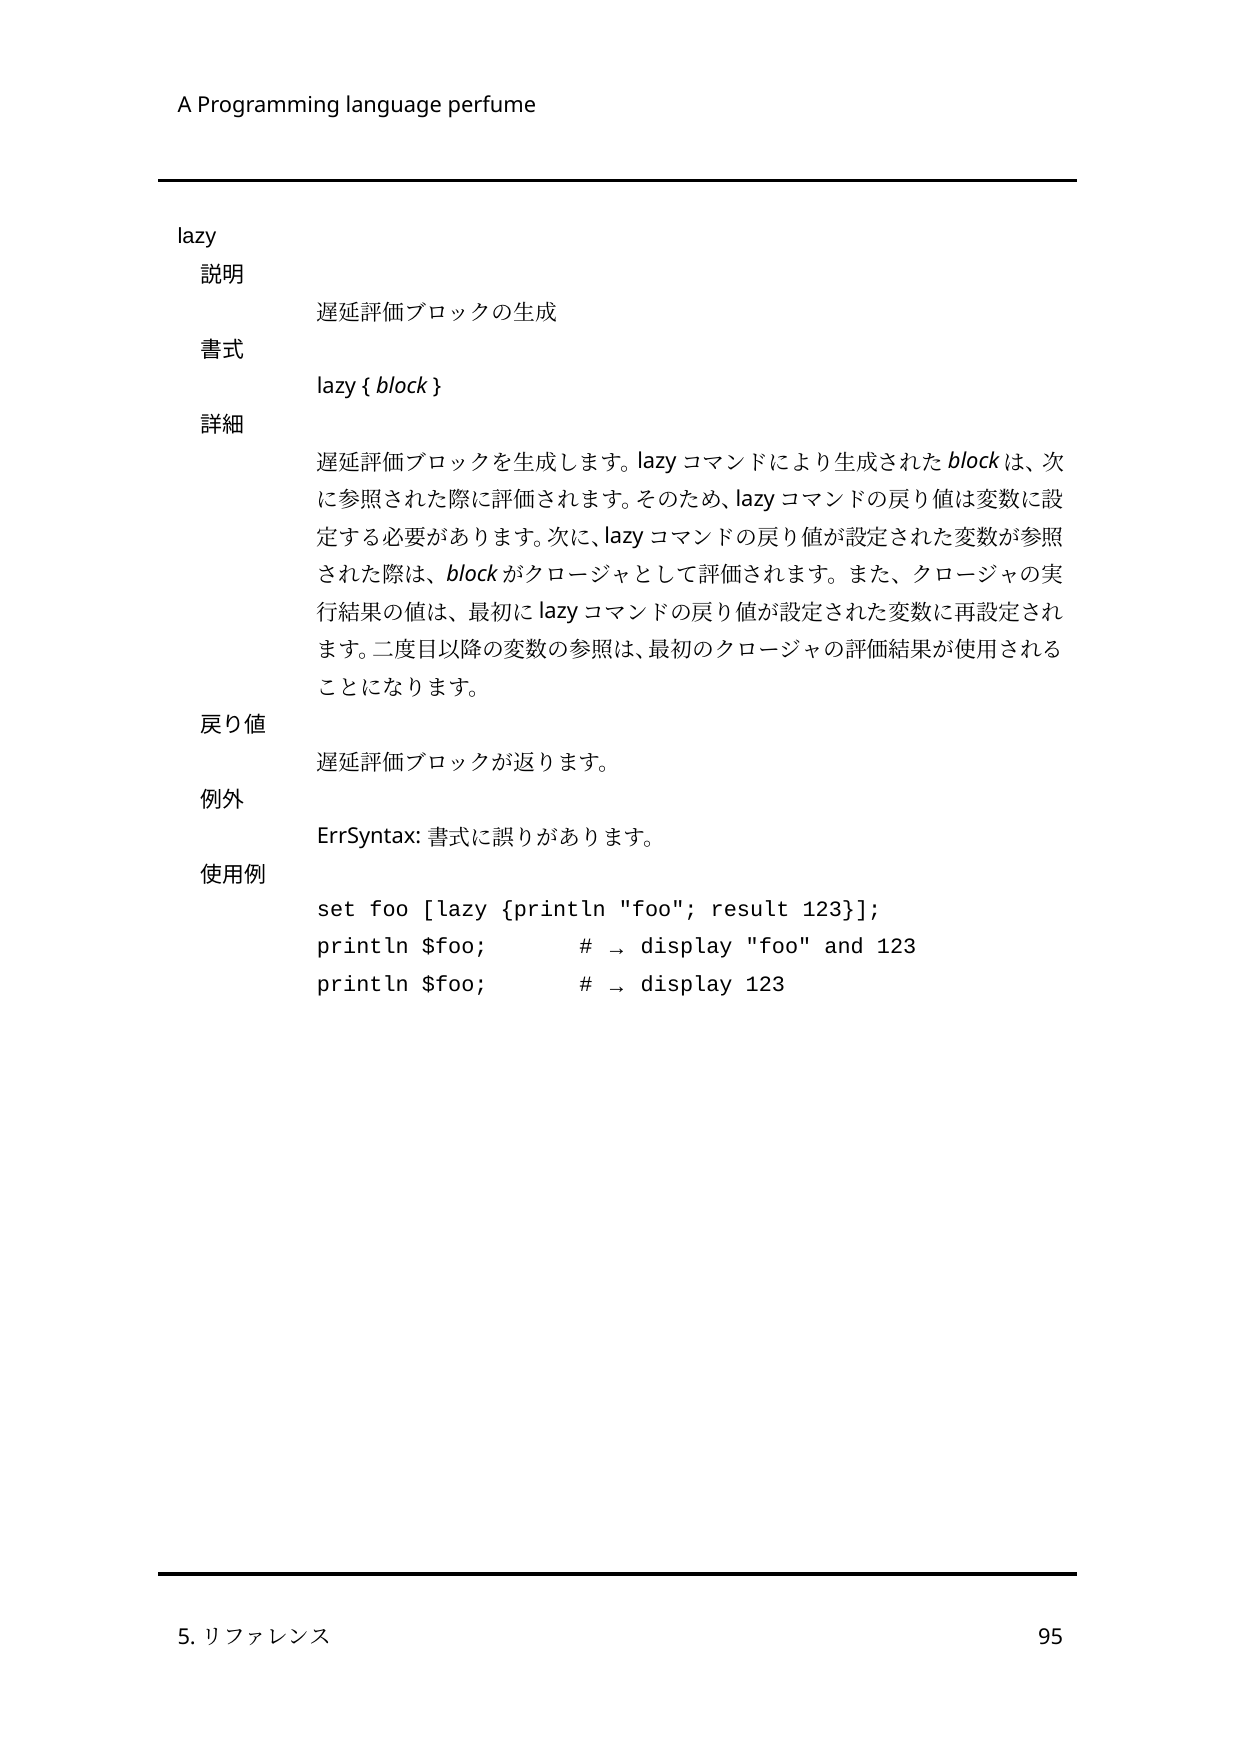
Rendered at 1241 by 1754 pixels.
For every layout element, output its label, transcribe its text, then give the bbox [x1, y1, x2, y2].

table_cell 詳細 [200, 404, 317, 704]
table_cell 使用例 [200, 854, 317, 1004]
table_cell lazy { block } [317, 329, 1063, 404]
table_cell 戻り値 [200, 704, 317, 779]
table_cell set foo [lazy {println "foo"; result 123}]; println $foo; # → display "foo" and 123 println $foo; # → display 123 [317, 854, 1063, 1004]
subtitle lazy [177, 217, 1063, 254]
table_cell 遅延評価ブロックが返ります。 [317, 704, 1063, 779]
table_cell ErrSyntax: 書式に誤りがあります。 [317, 779, 1063, 854]
table_cell 遅延評価ブロックを生成します。lazyコマンドにより生成されたblockは、次に参照された際に評価されます。そのため、lazyコマンドの戻り値は変数に設定する必要があります。次に、lazyコマンドの戻り値が設定された変数が参照された際は、blockがクロージャとして評価されます。また、クロージャの実行結果の値は、最初にlazyコマンドの戻り値が設定された変数に再設定されます。二度目以降の変数の参照は、最初のクロージャの評価結果が使用されることになります。 [317, 404, 1063, 704]
table_cell 例外 [200, 779, 317, 854]
table_header 遅延評価ブロックの生成 [317, 254, 1063, 329]
table_header 説明 [200, 254, 317, 329]
table_cell 書式 [200, 329, 317, 404]
